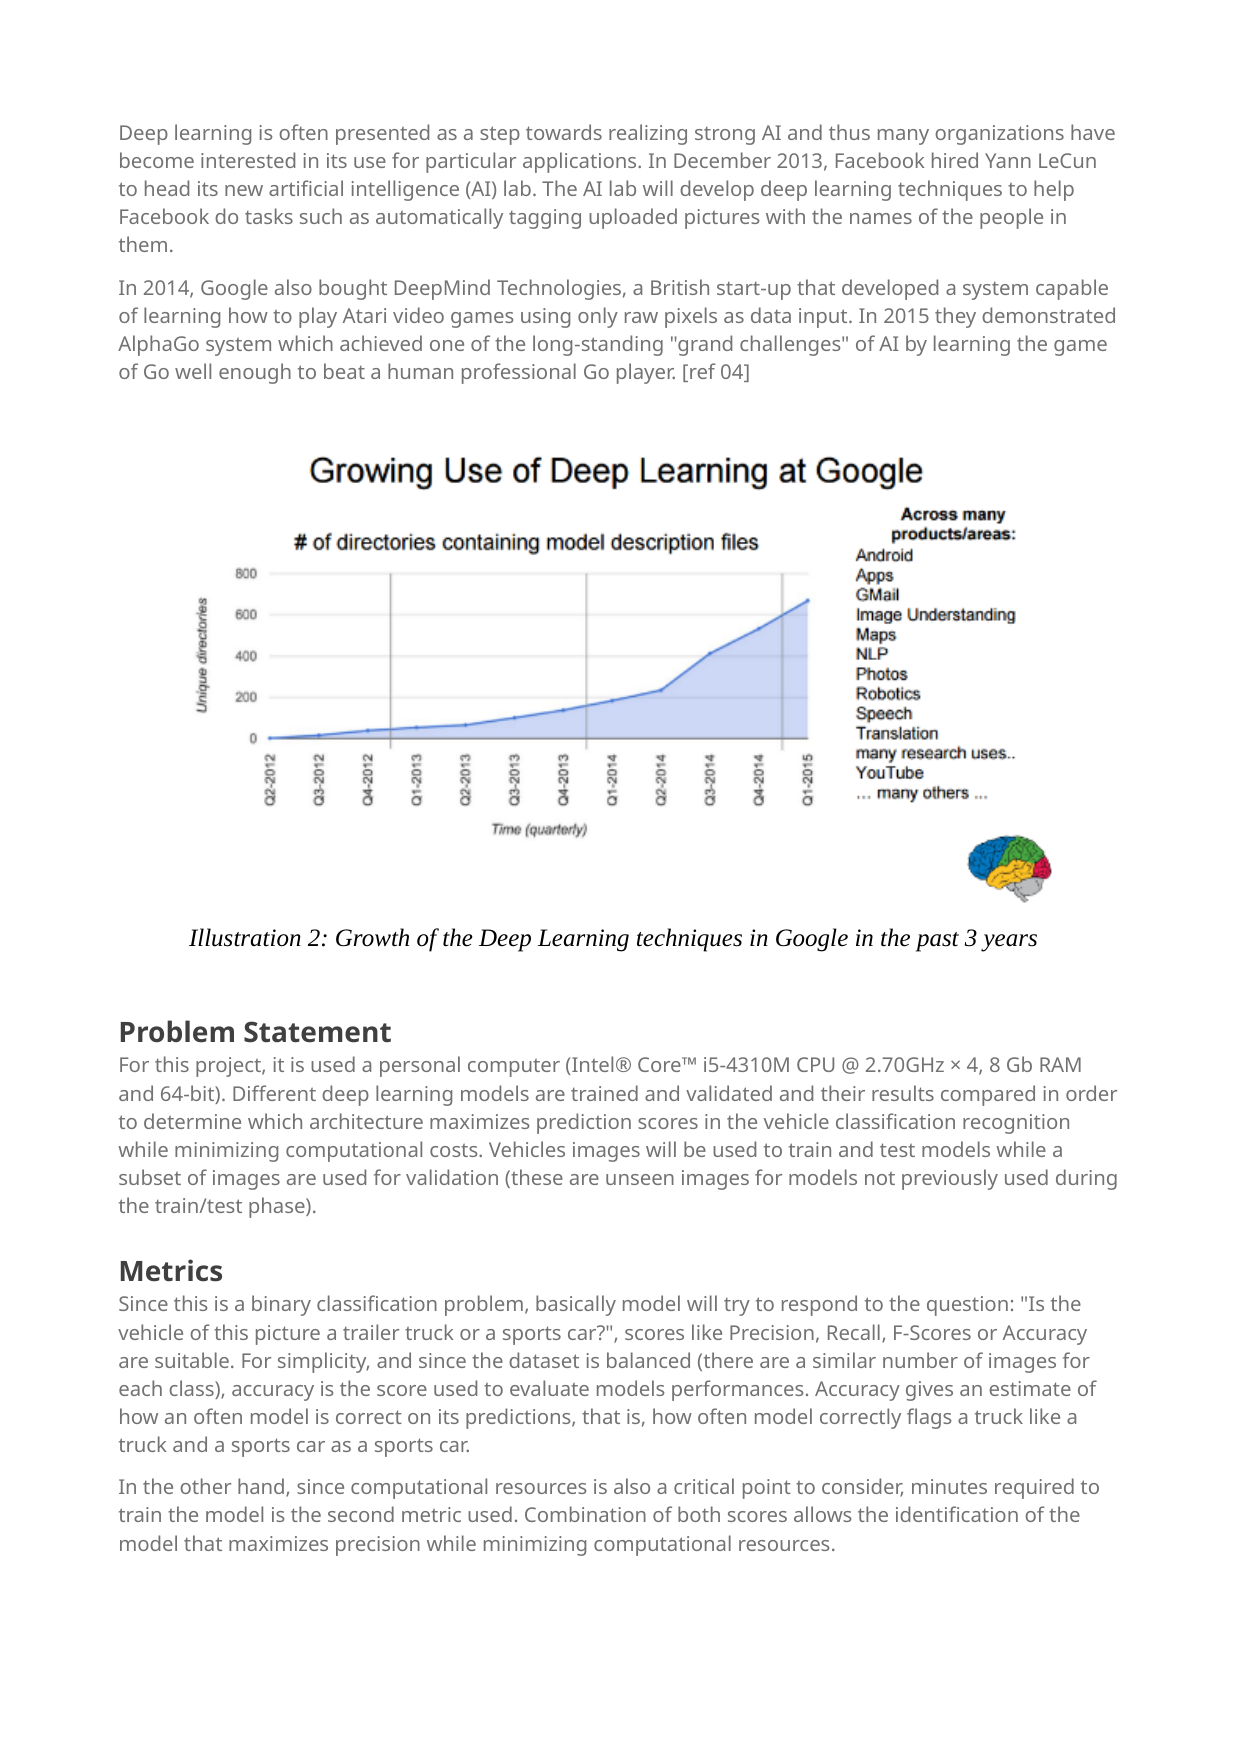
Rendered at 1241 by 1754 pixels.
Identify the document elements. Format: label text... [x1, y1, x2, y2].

picture [188, 411, 1052, 923]
text Deep learning is often presented as a step towards realizing strong AI and thus many organizations have become interested in its use for particular applications. In December 2013, Facebook hired Yann LeCun to head its new artificial intelligence (AI) lab. The AI lab will develop deep learning techniques to help Facebook do tasks such as automatically tagging uploaded pictures with the names of the people in them. [118, 118, 1122, 259]
text In the other hand, since computational resources is also a critical point to consider, minutes required to train the model is the second metric used. Combination of both scores allows the identification of the model that maximizes precision while minimizing computational resources. [118, 1472, 1122, 1557]
subtitle Problem Statement [118, 994, 1122, 1051]
subtitle Metrics [118, 1233, 1122, 1290]
text In 2014, Google also bought DeepMind Technologies, a British start-up that developed a system capable of learning how to play Atari video games using only raw pixels as data input. In 2015 they demonstrated AlphaGo system which achieved one of the long-standing "grand challenges" of AI by learning the game of Go well enough to beat a human professional Go player. [ref 04] [118, 273, 1122, 385]
text Illustration 2: Growth of the Deep Learning techniques in Google in the past 3 years [189, 923, 1051, 952]
text For this project, it is used a personal computer (Intel® Core™ i5-4310M CPU @ 2.70GHz × 4, 8 Gb RAM and 64-bit). Different deep learning models are trained and validated and their results compared in order to determine which architecture maximizes prediction scores in the vehicle classification recognition while minimizing computational costs. Vehicles images will be used to train and test models while a subset of images are used for validation (these are unseen images for models not previously used during the train/test phase). [118, 1051, 1122, 1219]
text Since this is a binary classification problem, basically model will try to respond to the question: "Is the vehicle of this picture a trailer truck or a sports car?", scores like Precision, Recall, F-Scores or Accuracy are suitable. For simplicity, and since the dataset is balanced (there are a similar number of images for each class), accuracy is the score used to evaluate models performances. Accuracy gives an estimate of how an often model is correct on its predictions, that is, how often model correctly flags a truck like a truck and a sports car as a sports car. [118, 1290, 1122, 1458]
